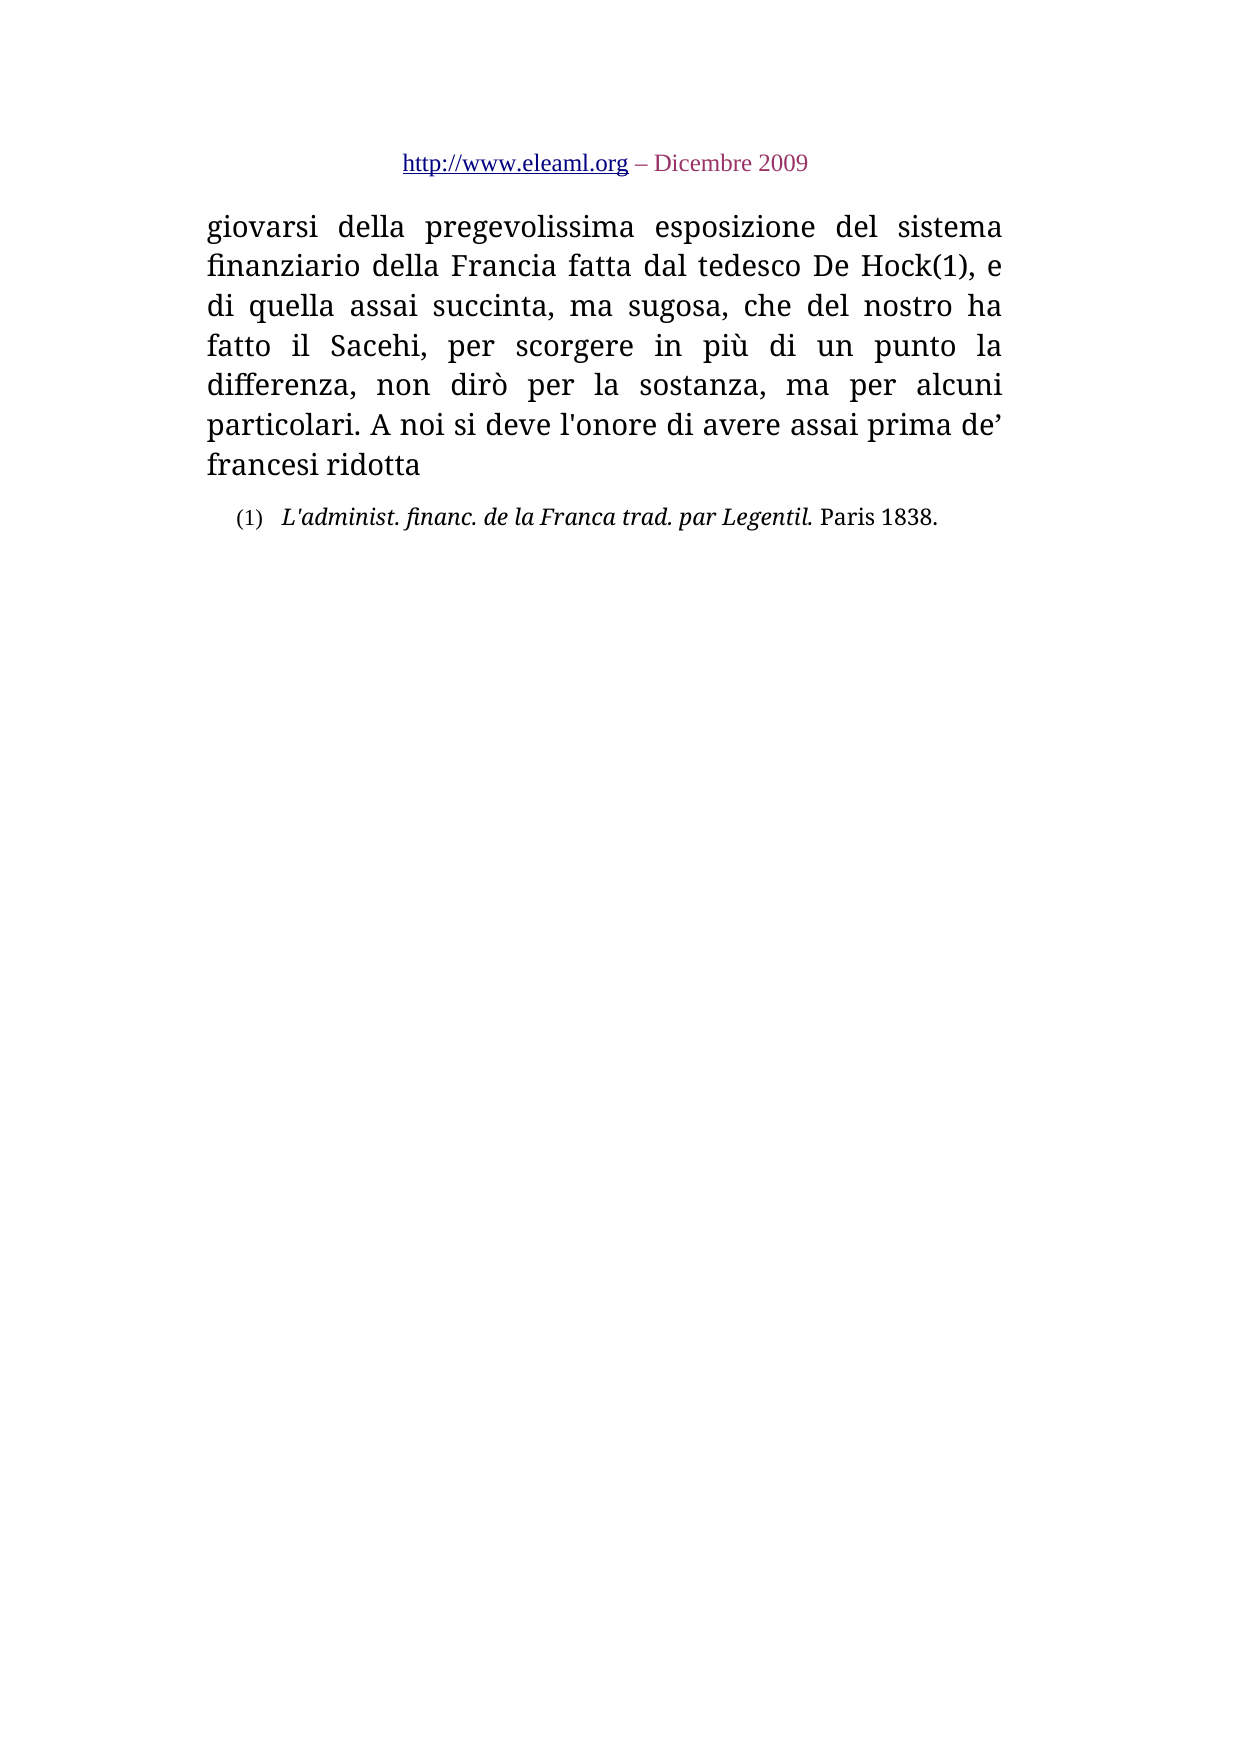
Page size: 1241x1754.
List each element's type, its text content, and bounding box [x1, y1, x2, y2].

text giovarsi della pregevolissima esposizione del sistema finanziario della Francia fatta dal tedesco De Hock(1), e di quella assai succinta, ma sugosa, che del nostro ha fatto il Sacehi, per scorgere in più di un punto la differenza, non dirò per la sostanza, ma per alcuni particolari. A noi si deve l'onore di avere assai prima de’ francesi ridotta [207, 206, 1004, 484]
list L'administ. financ. de la Franca trad. par Legentil. Paris 1838. [207, 501, 1004, 532]
